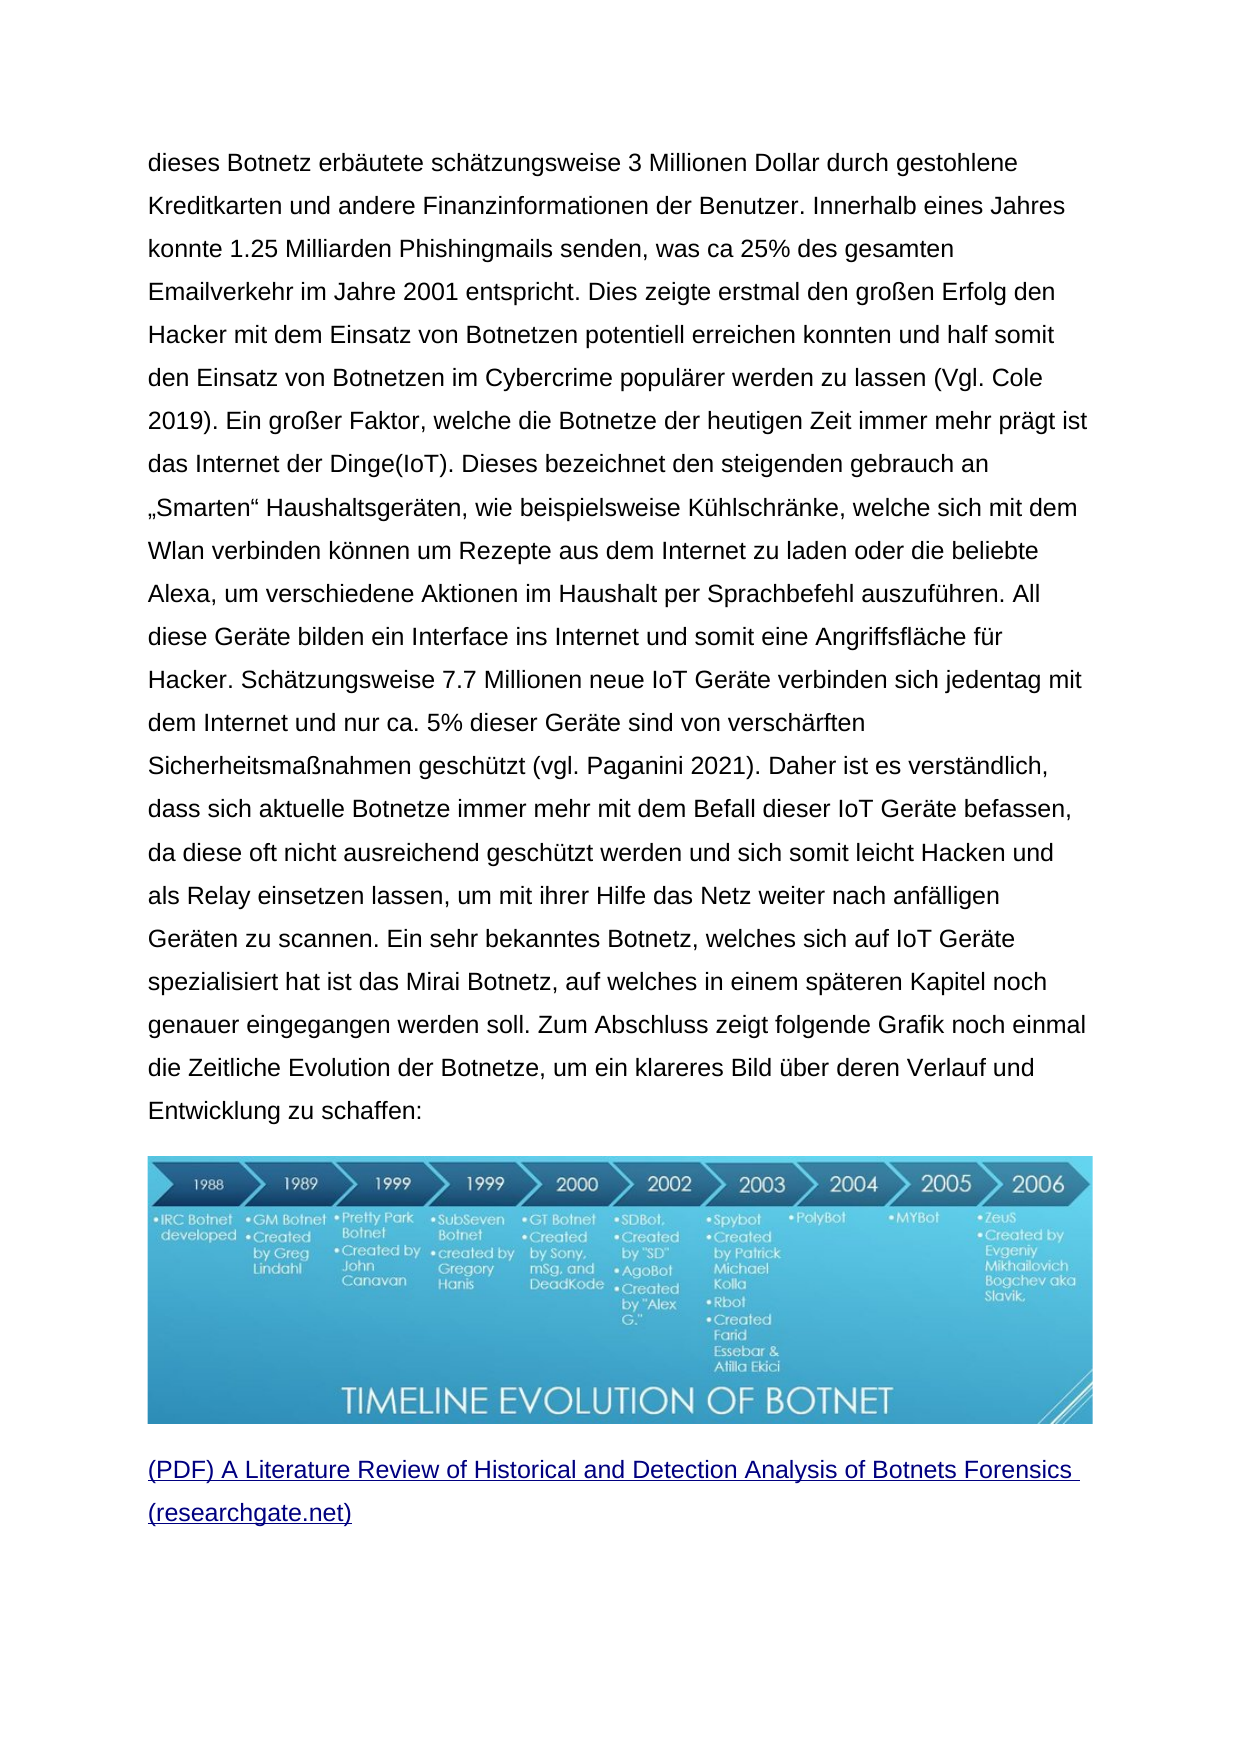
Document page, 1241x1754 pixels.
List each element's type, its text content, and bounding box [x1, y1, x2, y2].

picture [147, 1156, 1093, 1424]
text (PDF) A Literature Review of Historical and Detection Analysis of Botnets Forensics (researchgate.net) [148, 1455, 1093, 1527]
text dieses Botnetz erbäutete schätzungsweise 3 Millionen Dollar durch gestohlene Kreditkarten und andere Finanzinformationen der Benutzer. Innerhalb eines Jahres konnte 1.25 Milliarden Phishingmails senden, was ca 25% des gesamten Emailverkehr im Jahre 2001 entspricht. Dies zeigte erstmal den großen Erfolg den Hacker mit dem Einsatz von Botnetzen potentiell erreichen konnten und half somit den Einsatz von Botnetzen im Cybercrime populärer werden zu lassen (Vgl. Cole 2019). Ein großer Faktor, welche die Botnetze der heutigen Zeit immer mehr prägt ist das Internet der Dinge(IoT). Dieses bezeichnet den steigenden gebrauch an „Smarten“ Haushaltsgeräten, wie beispielsweise Kühlschränke, welche sich mit dem Wlan verbinden können um Rezepte aus dem Internet zu laden oder die beliebte Alexa, um verschiedene Aktionen im Haushalt per Sprachbefehl auszuführen. All diese Geräte bilden ein Interface ins Internet und somit eine Angriffsfläche für Hacker. Schätzungsweise 7.7 Millionen neue IoT Geräte verbinden sich jedentag mit dem Internet und nur ca. 5% dieser Geräte sind von verschärften Sicherheitsmaßnahmen geschützt (vgl. Paganini 2021). Daher ist es verständlich, dass sich aktuelle Botnetze immer mehr mit dem Befall dieser IoT Geräte befassen, da diese oft nicht ausreichend geschützt werden und sich somit leicht Hacken und als Relay einsetzen lassen, um mit ihrer Hilfe das Netz weiter nach anfälligen Geräten zu scannen. Ein sehr bekanntes Botnetz, welches sich auf IoT Geräte spezialisiert hat ist das Mirai Botnetz, auf welches in einem späteren Kapitel noch genauer eingegangen werden soll. Zum Abschluss zeigt folgende Grafik noch einmal die Zeitliche Evolution der Botnetze, um ein klareres Bild über deren Verlauf und Entwicklung zu schaffen: [148, 148, 1093, 1125]
